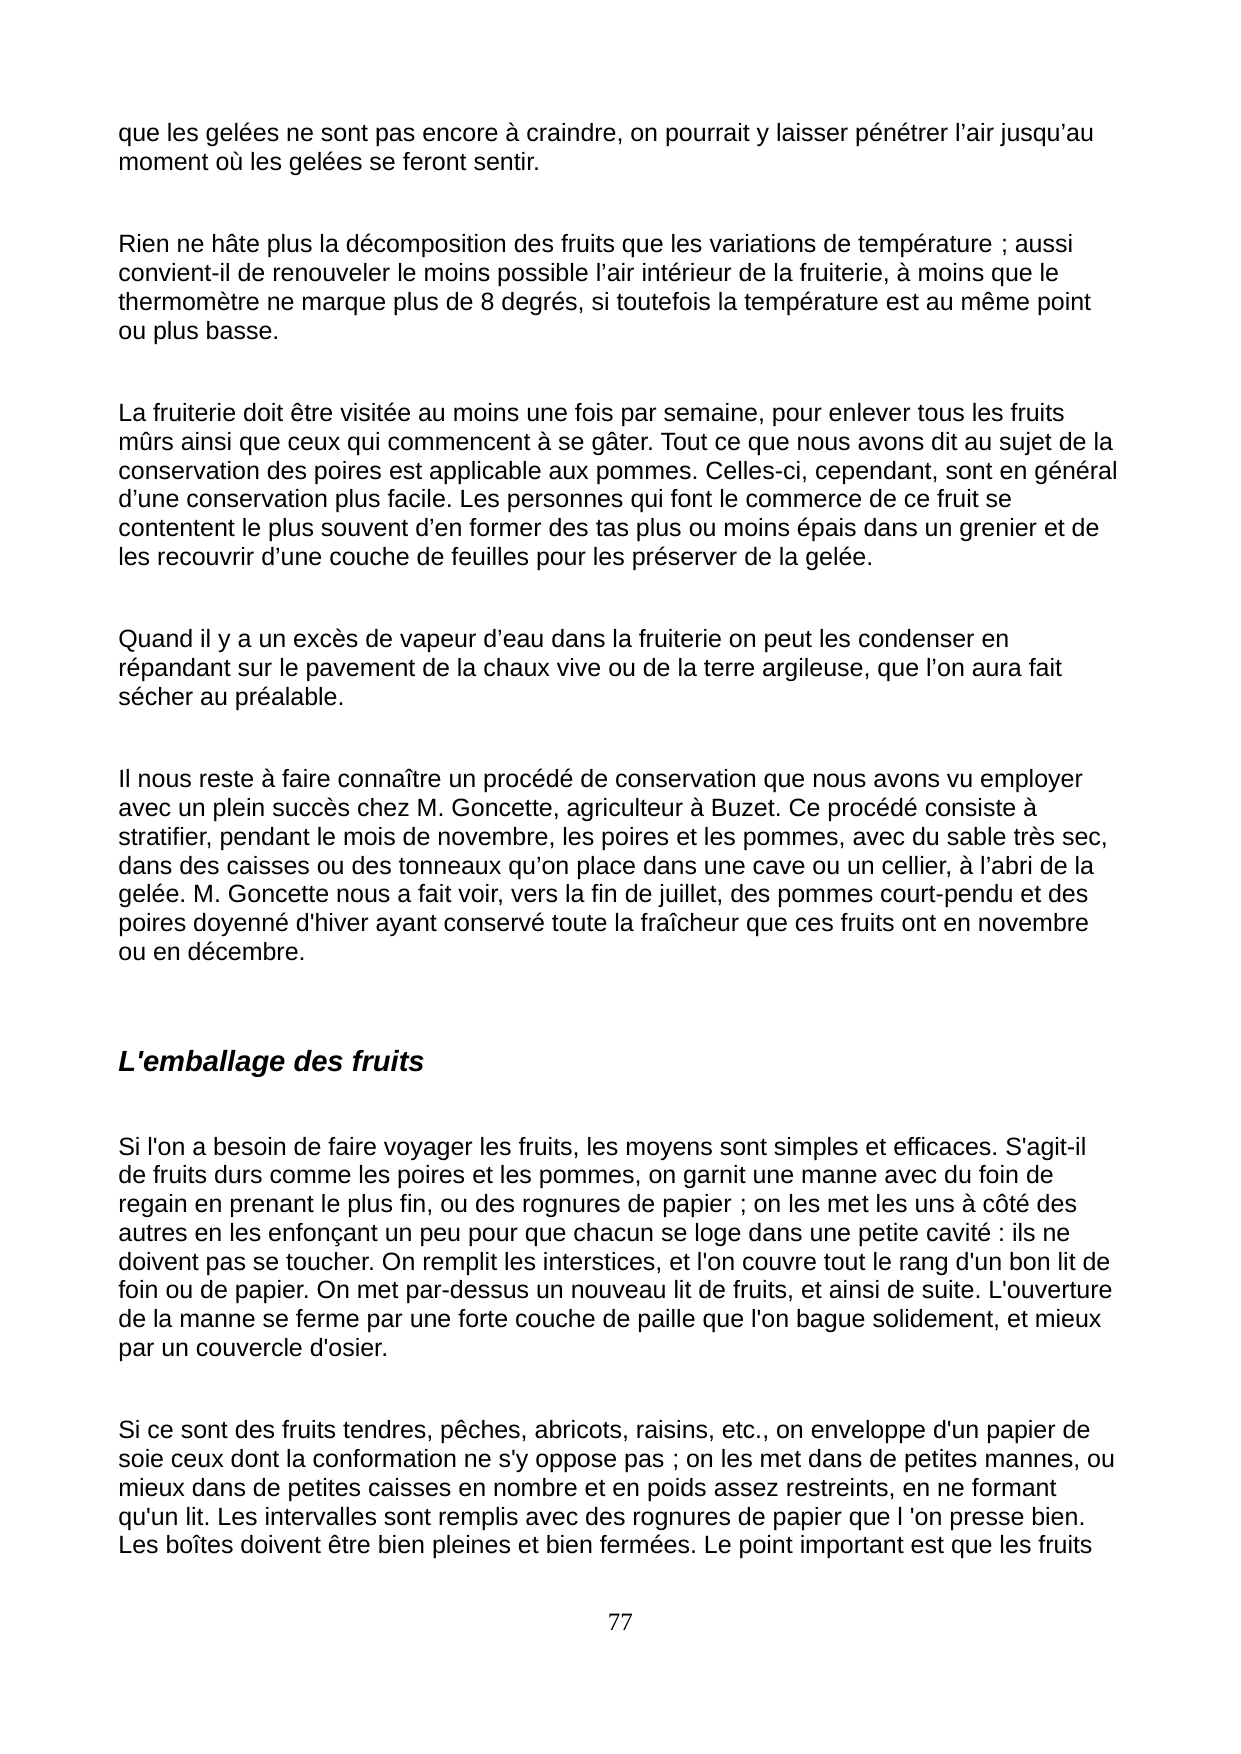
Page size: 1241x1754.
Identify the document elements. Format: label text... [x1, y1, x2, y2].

text Si ce sont des fruits tendres, pêches, abricots, raisins, etc., on enveloppe d'un papier de soie ceux dont la conformation ne s'y oppose pas ; on les met dans de petites mannes, ou mieux dans de petites caisses en nombre et en poids assez restreints, en ne formant qu'un lit. Les intervalles sont remplis avec des rognures de papier que l 'on presse bien. Les boîtes doivent être bien pleines et bien fermées. Le point important est que les fruits [118, 1415, 1122, 1559]
text que les gelées ne sont pas encore à craindre, on pourrait y laisser pénétrer l’air jusqu’au moment où les gelées se feront sentir. [118, 118, 1122, 176]
text La fruiterie doit être visitée au moins une fois par semaine, pour enlever tous les fruits mûrs ainsi que ceux qui commencent à se gâter. Tout ce que nous avons dit au sujet de la conservation des poires est applicable aux pommes. Celles-ci, cependant, sont en général d’une conservation plus facile. Les personnes qui font le commerce de ce fruit se contentent le plus souvent d’en former des tas plus ou moins épais dans un grenier et de les recouvrir d’une couche de feuilles pour les préserver de la gelée. [118, 398, 1122, 571]
text Rien ne hâte plus la décomposition des fruits que les variations de température ; aussi convient-il de renouveler le moins possible l’air intérieur de la fruiterie, à moins que le thermomètre ne marque plus de 8 degrés, si toutefois la température est au même point ou plus basse. [118, 229, 1122, 344]
text Il nous reste à faire connaître un procédé de conservation que nous avons vu employer avec un plein succès chez M. Goncette, agriculteur à Buzet. Ce procédé consiste à stratifier, pendant le mois de novembre, les poires et les pommes, avec du sable très sec, dans des caisses ou des tonneaux qu’on place dans une cave ou un cellier, à l’abri de la gelée. M. Goncette nous a fait voir, vers la fin de juillet, des pommes court-pendu et des poires doyenné d'hiver ayant conservé toute la fraîcheur que ces fruits ont en novembre ou en décembre. [118, 764, 1122, 966]
text Si l'on a besoin de faire voyager les fruits, les moyens sont simples et efficaces. S'agit-il de fruits durs comme les poires et les pommes, on garnit une manne avec du foin de regain en prenant le plus fin, ou des rognures de papier ; on les met les uns à côté des autres en les enfonçant un peu pour que chacun se loge dans une petite cavité : ils ne doivent pas se toucher. On remplit les interstices, et l'on couvre tout le rang d'un bon lit de foin ou de papier. On met par-dessus un nouveau lit de fruits, et ainsi de suite. L'ouverture de la manne se ferme par une forte couche de paille que l'on bague solidement, et mieux par un couvercle d'osier. [118, 1132, 1122, 1362]
subtitle L'emballage des fruits [118, 1044, 1122, 1078]
text Quand il y a un excès de vapeur d’eau dans la fruiterie on peut les condenser en répandant sur le pavement de la chaux vive ou de la terre argileuse, que l’on aura fait sécher au préalable. [118, 624, 1122, 711]
